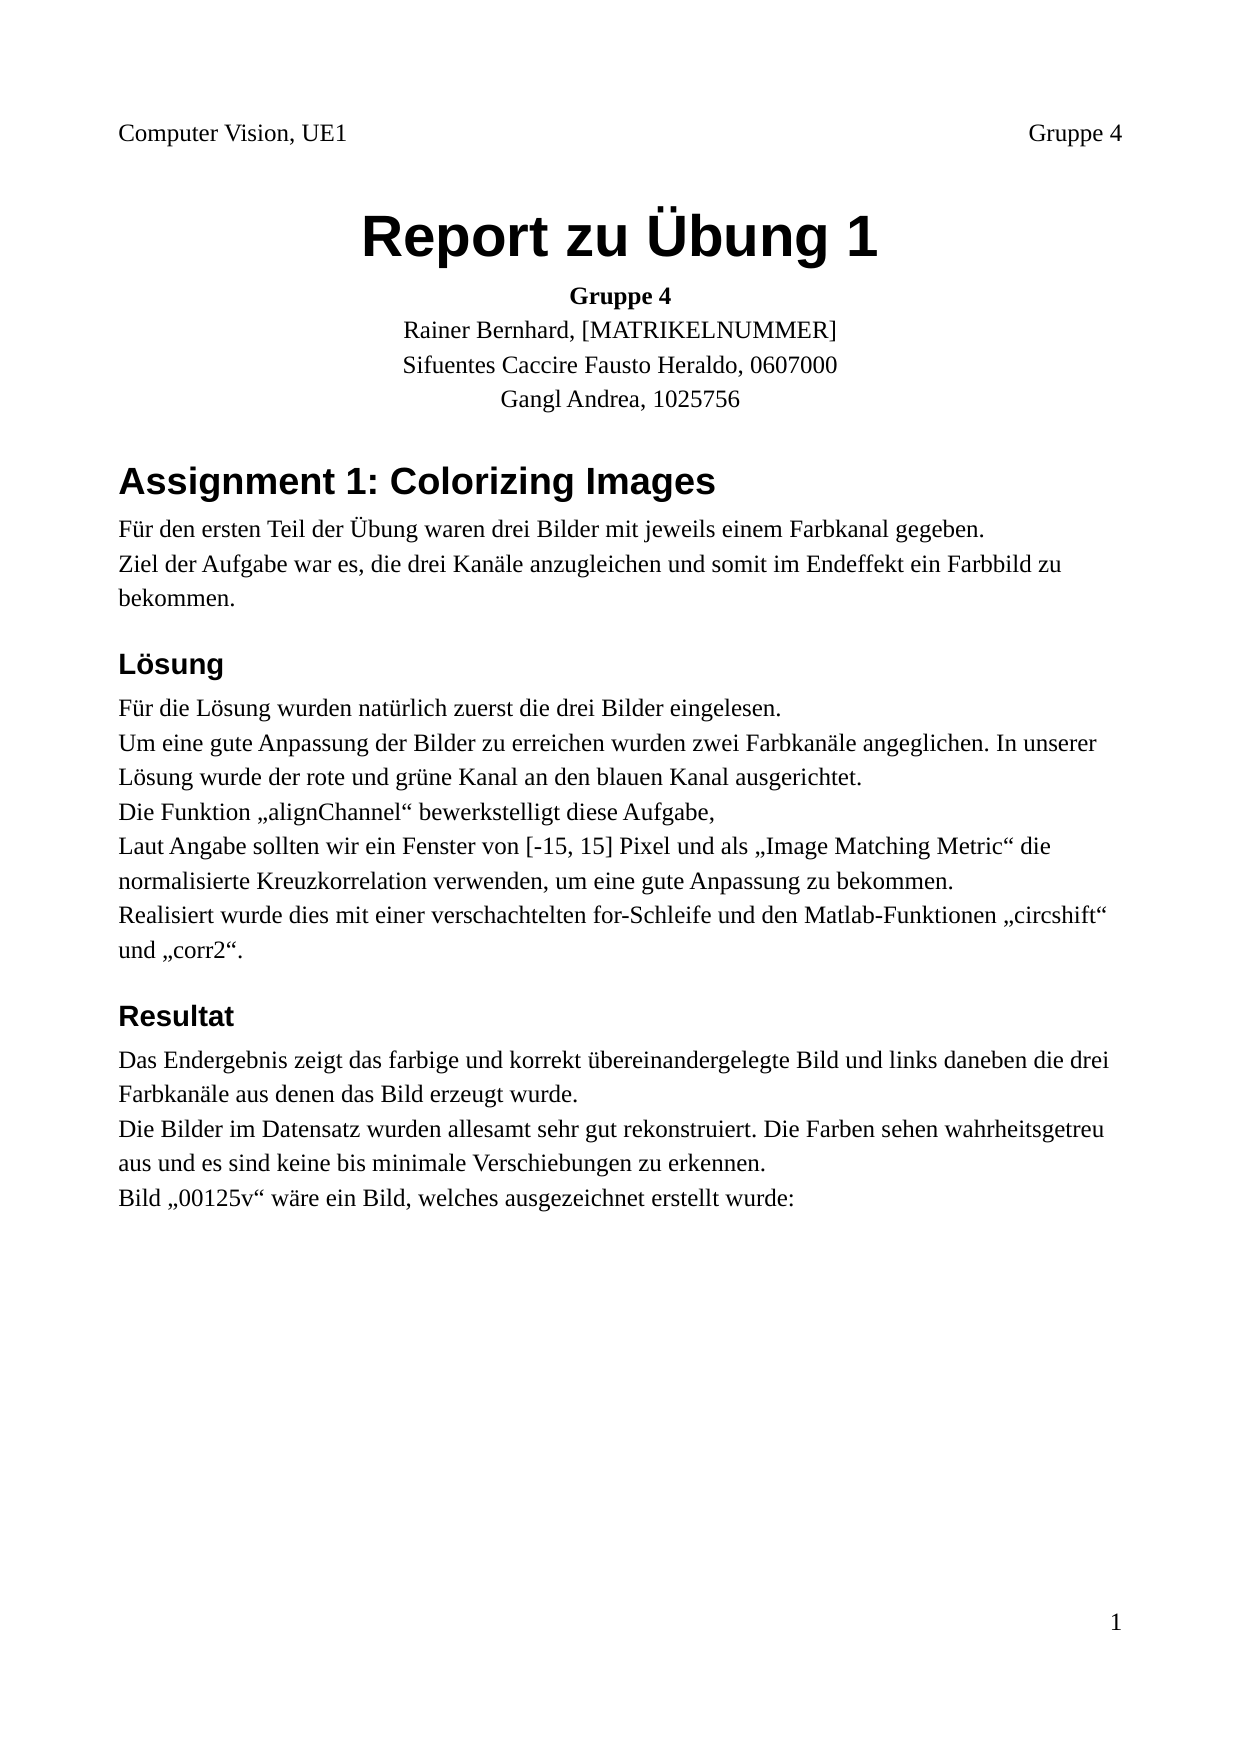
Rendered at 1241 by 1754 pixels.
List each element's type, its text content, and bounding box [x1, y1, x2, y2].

subtitle Assignment 1: Colorizing Images [118, 458, 1122, 502]
text Das Endergebnis zeigt das farbige und korrekt übereinandergelegte Bild und links daneben die drei Farbkanäle aus denen das Bild erzeugt wurde. Die Bilder im Datensatz wurden allesamt sehr gut rekonstruiert. Die Farben sehen wahrheitsgetreu aus und es sind keine bis minimale Verschiebungen zu erkennen. Bild „00125v“ wäre ein Bild, welches ausgezeichnet erstellt wurde: [118, 1045, 1122, 1211]
text Für die Lösung wurden natürlich zuerst die drei Bilder eingelesen. Um eine gute Anpassung der Bilder zu erreichen wurden zwei Farbkanäle angeglichen. In unserer Lösung wurde der rote und grüne Kanal an den blauen Kanal ausgerichtet. Die Funktion „alignChannel“ bewerkstelligt diese Aufgabe, Laut Angabe sollten wir ein Fenster von [-15, 15] Pixel und als „Image Matching Metric“ die normalisierte Kreuzkorrelation verwenden, um eine gute Anpassung zu bekommen. Realisiert wurde dies mit einer verschachtelten for-Schleife und den Matlab-Funktionen „circshift“ und „corr2“. [118, 693, 1122, 963]
text Gruppe 4 Rainer Bernhard, [MATRIKELNUMMER] Sifuentes Caccire Fausto Heraldo, 0607000 Gangl Andrea, 1025756 [118, 281, 1122, 413]
text Für den ersten Teil der Übung waren drei Bilder mit jeweils einem Farbkanal gegeben. Ziel der Aufgabe war es, die drei Kanäle anzugleichen und somit im Endeffekt ein Farbbild zu bekommen. [118, 514, 1122, 612]
subtitle Lösung [118, 647, 1122, 681]
subtitle Resultat [118, 998, 1122, 1032]
title Report zu Übung 1 [118, 201, 1122, 268]
